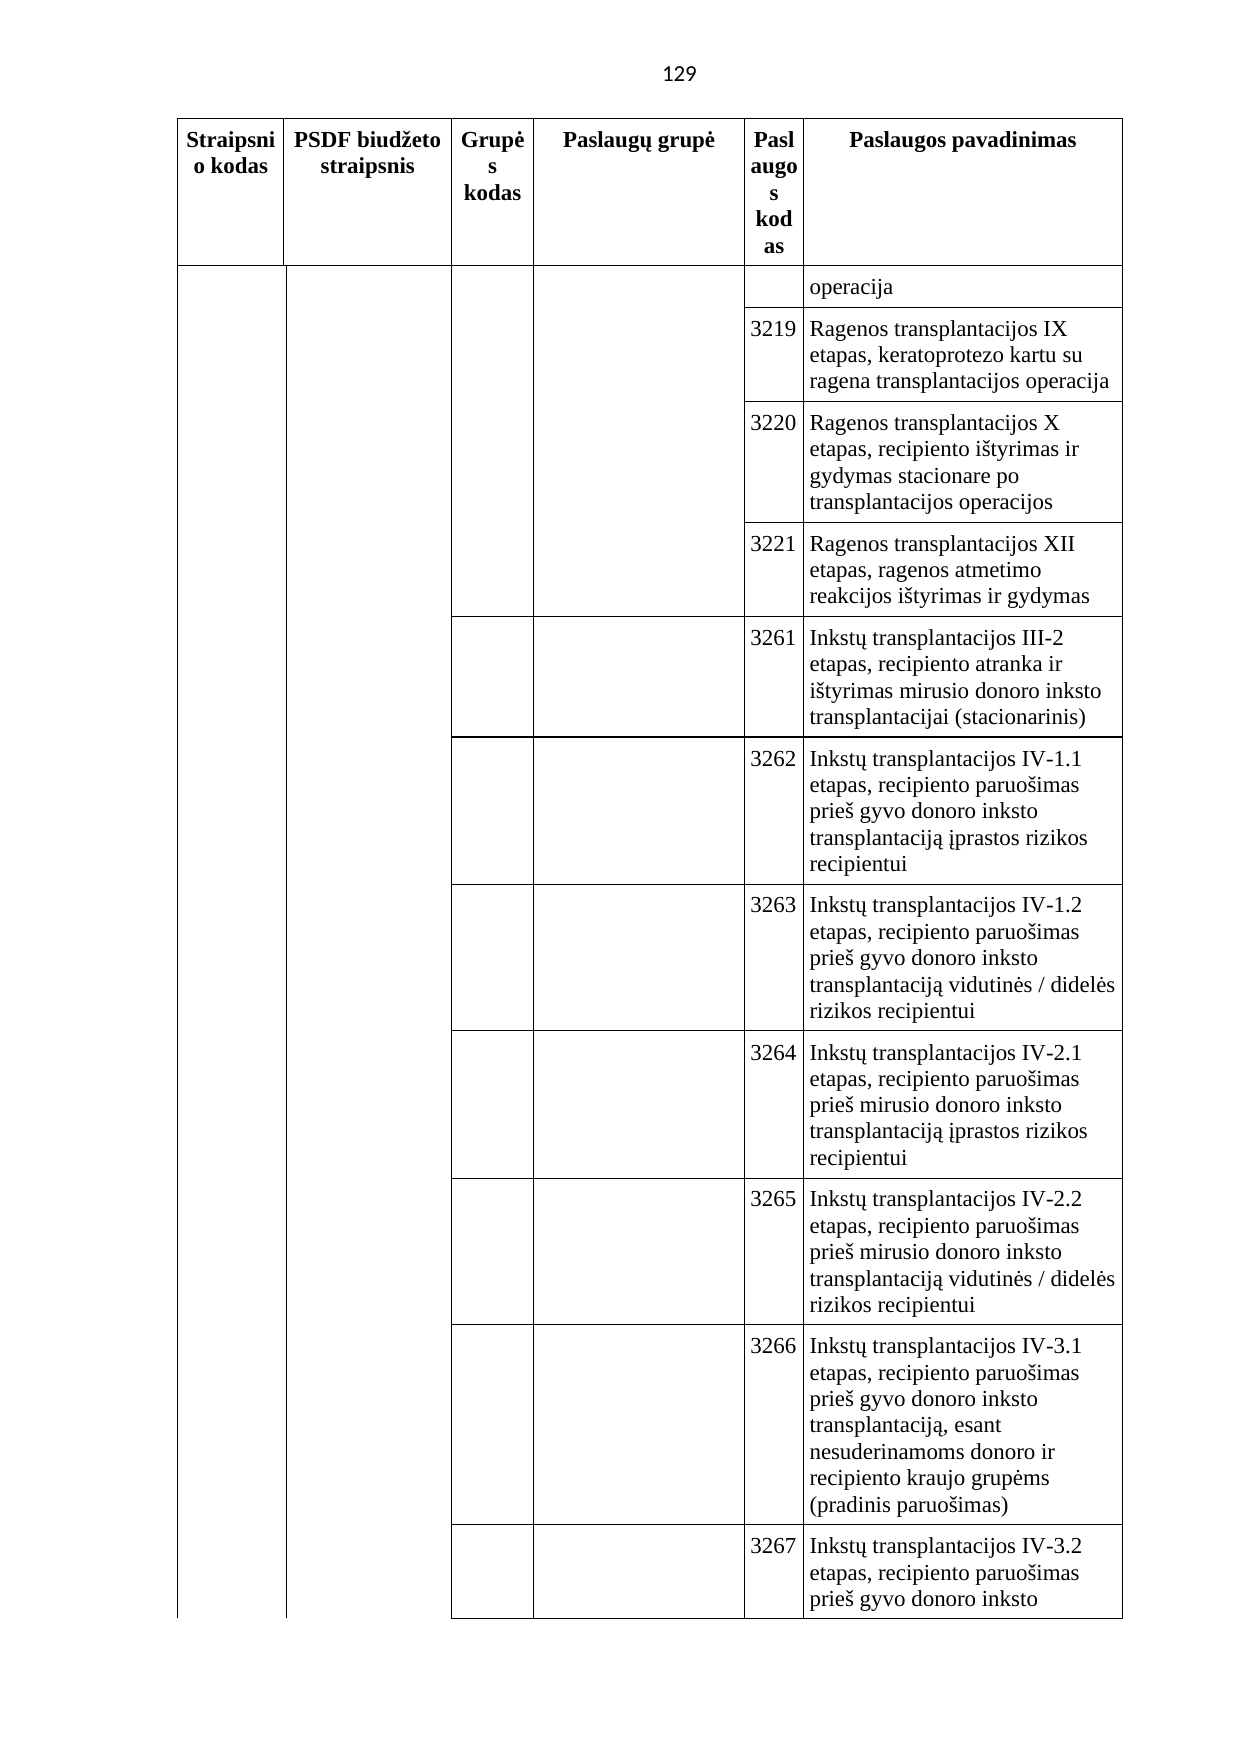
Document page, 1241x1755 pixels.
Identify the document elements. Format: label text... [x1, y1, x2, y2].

table_cell [287, 522, 451, 616]
table_cell [452, 1031, 533, 1177]
table_cell [178, 1324, 286, 1524]
table_cell Inkstų transplantacijos IV-3.1 etapas, recipiento paruošimas prieš gyvo donoro inksto transplantaciją, esant nesuderinamoms donoro ir recipiento kraujo grupėms (pradinis paruošimas) [804, 1325, 1122, 1524]
table_header Straipsnio kodas [178, 119, 283, 265]
table_cell [452, 738, 533, 883]
table_cell 3264 [745, 1031, 803, 1177]
table_cell [745, 266, 803, 307]
table_cell [452, 617, 533, 736]
table_header Paslaugų grupė [534, 119, 744, 265]
table_cell Ragenos transplantacijos IX etapas, keratoprotezo kartu su ragena transplantacijos operacija [804, 308, 1122, 401]
table_cell [534, 885, 744, 1030]
table_cell [287, 1524, 451, 1618]
table_cell [178, 1178, 286, 1324]
table_cell [287, 1178, 451, 1324]
table_cell [534, 1525, 744, 1618]
table_cell 3262 [745, 738, 803, 883]
table_cell Inkstų transplantacijos IV-2.2 etapas, recipiento paruošimas prieš mirusio donoro inksto transplantaciją vidutinės / didelės rizikos recipientui [804, 1179, 1122, 1324]
table_cell Inkstų transplantacijos III-2 etapas, recipiento atranka ir ištyrimas mirusio donoro inksto transplantacijai (stacionarinis) [804, 617, 1122, 736]
table_cell 3266 [745, 1325, 803, 1524]
table_cell [534, 738, 744, 883]
table_cell 3220 [745, 402, 803, 522]
table_cell [287, 1324, 451, 1524]
table_cell 3221 [745, 523, 803, 616]
table_cell Ragenos transplantacijos XII etapas, ragenos atmetimo reakcijos ištyrimas ir gydymas [804, 523, 1122, 616]
table_cell [534, 1179, 744, 1324]
table_cell [534, 266, 744, 616]
table_cell Inkstų transplantacijos IV-2.1 etapas, recipiento paruošimas prieš mirusio donoro inksto transplantaciją įprastos rizikos recipientui [804, 1031, 1122, 1177]
table_cell [534, 1325, 744, 1524]
table_cell [287, 884, 451, 1030]
table_cell [452, 1525, 533, 1618]
table_header PSDF biudžeto straipsnis [284, 119, 451, 265]
table_cell operacija [804, 266, 1122, 307]
table_cell Inkstų transplantacijos IV-3.2 etapas, recipiento paruošimas prieš gyvo donoro inksto [804, 1525, 1122, 1618]
table_cell Inkstų transplantacijos IV-1.2 etapas, recipiento paruošimas prieš gyvo donoro inksto transplantaciją vidutinės / didelės rizikos recipientui [804, 885, 1122, 1030]
table_cell 3267 [745, 1525, 803, 1618]
table_cell [452, 266, 533, 616]
table_cell [452, 1179, 533, 1324]
table_cell [287, 401, 451, 522]
table_cell [178, 1030, 286, 1177]
table_header Grupės kodas [452, 119, 533, 265]
table_cell [452, 885, 533, 1030]
table_cell [178, 522, 286, 616]
table_cell 3265 [745, 1179, 803, 1324]
table_cell Ragenos transplantacijos X etapas, recipiento ištyrimas ir gydymas stacionare po transplantacijos operacijos [804, 402, 1122, 522]
table_cell [178, 736, 286, 883]
table_cell [287, 616, 451, 736]
table_cell Inkstų transplantacijos IV-1.1 etapas, recipiento paruošimas prieš gyvo donoro inksto transplantaciją įprastos rizikos recipientui [804, 738, 1122, 883]
table_cell [178, 307, 286, 401]
table_header Paslaugos kodas [745, 119, 803, 265]
table_cell [287, 1030, 451, 1177]
table_cell [287, 307, 451, 401]
table_cell [178, 266, 286, 307]
table_cell 3263 [745, 885, 803, 1030]
table_cell [287, 266, 451, 307]
table_cell [178, 401, 286, 522]
table_cell [534, 1031, 744, 1177]
table_cell [178, 884, 286, 1030]
table_cell [534, 617, 744, 736]
table_cell [287, 736, 451, 883]
table_cell [452, 1325, 533, 1524]
table_cell 3261 [745, 617, 803, 736]
table_cell [178, 616, 286, 736]
table_cell 3219 [745, 308, 803, 401]
table_header Paslaugos pavadinimas [804, 119, 1122, 265]
table_cell [178, 1524, 286, 1618]
